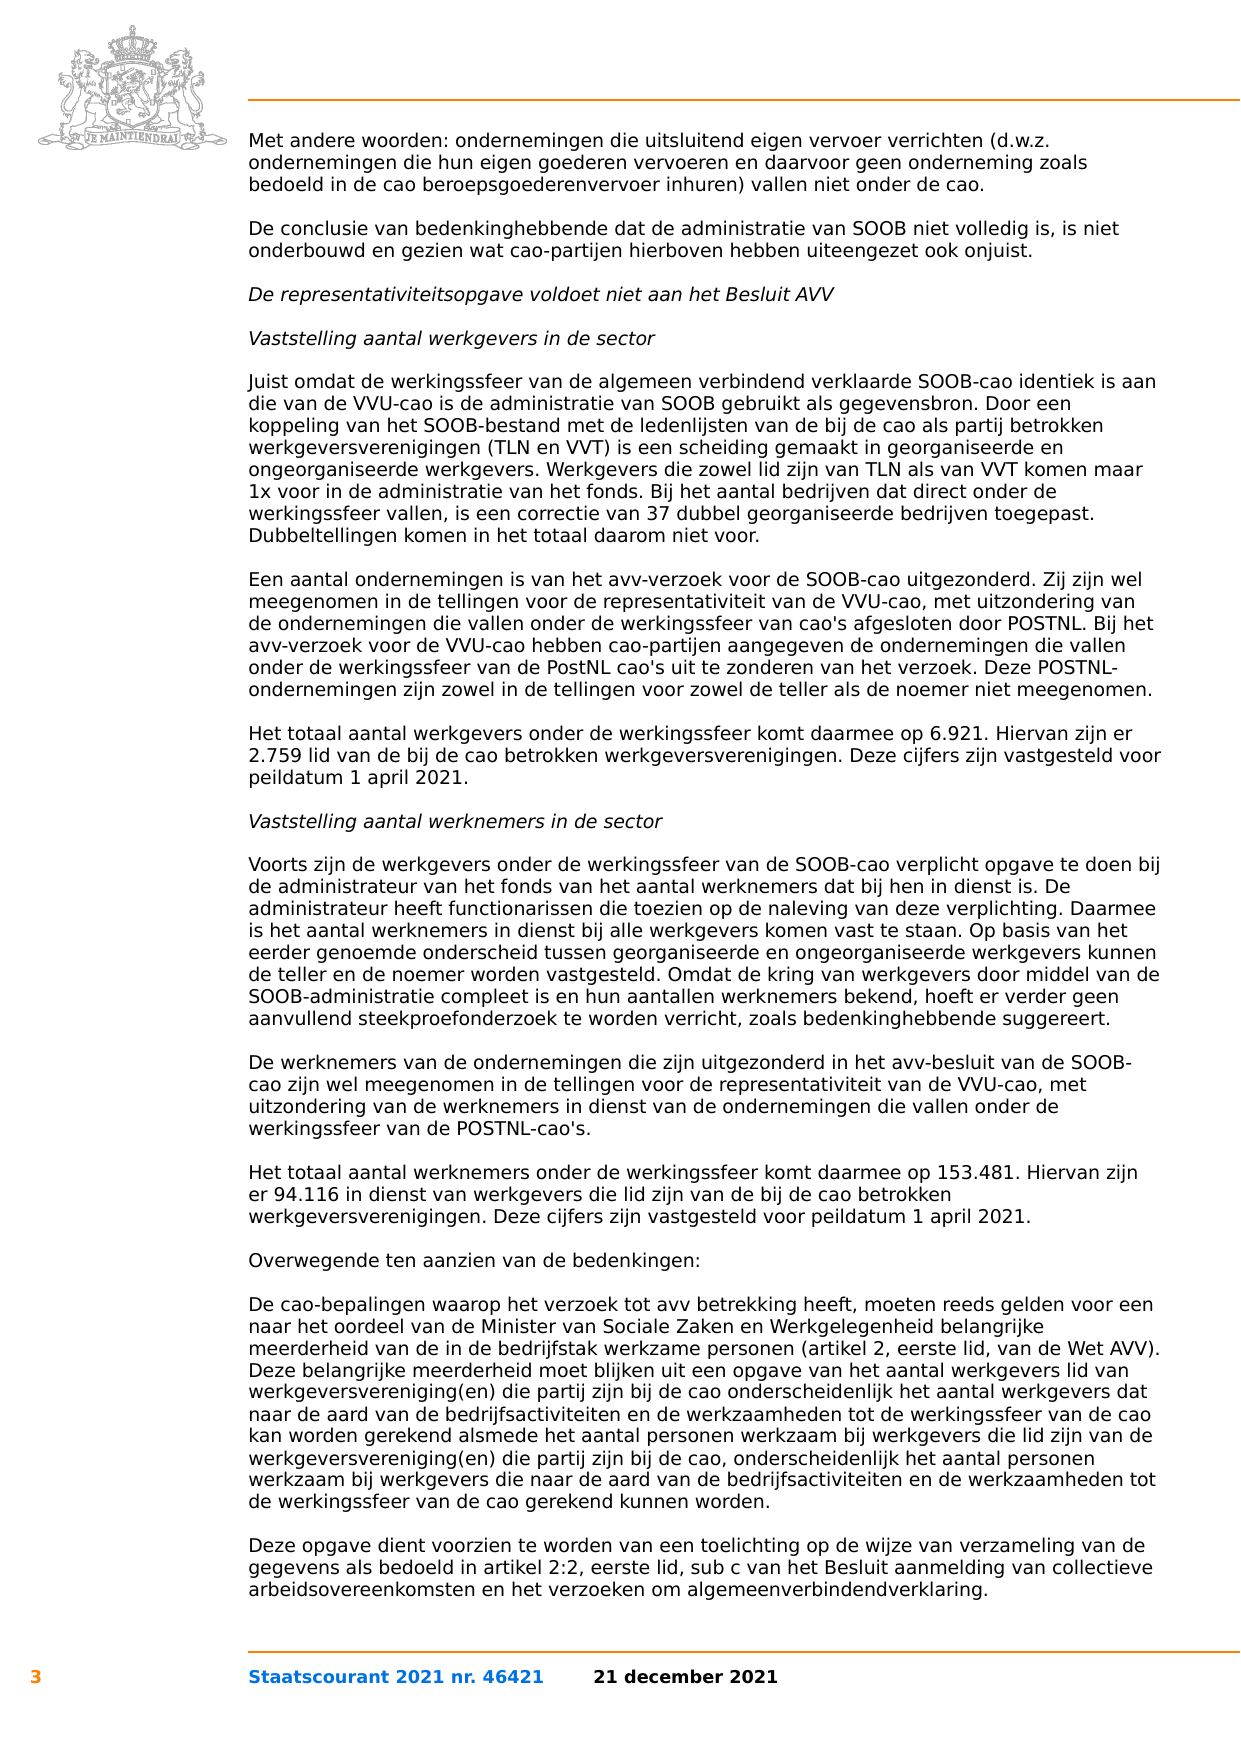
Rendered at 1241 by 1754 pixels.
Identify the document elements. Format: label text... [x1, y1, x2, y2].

text Overwegende ten aanzien van de bedenkingen: [248, 1250, 1163, 1272]
subtitle Vaststelling aantal werkgevers in de sector [248, 327, 1163, 349]
picture [38, 25, 227, 150]
text Een aantal ondernemingen is van het avv-verzoek voor de SOOB-cao uitgezonderd. Zij zijn wel meegenomen in de tellingen voor de representativiteit van de VVU-cao, met uitzondering van de ondernemingen die vallen onder de werkingssfeer van cao's afgesloten door POSTNL. Bij het avv-verzoek voor de VVU-cao hebben cao-partijen aangegeven de ondernemingen die vallen onder de werkingssfeer van de PostNL cao's uit te zonderen van het verzoek. Deze POSTNL-ondernemingen zijn zowel in de tellingen voor zowel de teller als de noemer niet meegenomen. [248, 569, 1163, 701]
text Juist omdat de werkingssfeer van de algemeen verbindend verklaarde SOOB-cao identiek is aan die van de VVU-cao is de administratie van SOOB gebruikt als gegevensbron. Door een koppeling van het SOOB-bestand met de ledenlijsten van de bij de cao als partij betrokken werkgeversverenigingen (TLN en VVT) is een scheiding gemaakt in georganiseerde en ongeorganiseerde werkgevers. Werkgevers die zowel lid zijn van TLN als van VVT komen maar 1x voor in de administratie van het fonds. Bij het aantal bedrijven dat direct onder de werkingssfeer vallen, is een correctie van 37 dubbel georganiseerde bedrijven toegepast. Dubbeltellingen komen in het totaal daarom niet voor. [248, 371, 1163, 547]
subtitle De representativiteitsopgave voldoet niet aan het Besluit AVV [248, 283, 1163, 306]
text Deze opgave dient voorzien te worden van een toelichting op de wijze van verzameling van de gegevens als bedoeld in artikel 2:2, eerste lid, sub c van het Besluit aanmelding van collectieve arbeidsovereenkomsten en het verzoeken om algemeenverbindendverklaring. [248, 1535, 1163, 1601]
text Het totaal aantal werkgevers onder de werkingssfeer komt daarmee op 6.921. Hiervan zijn er 2.759 lid van de bij de cao betrokken werkgeversverenigingen. Deze cijfers zijn vastgesteld voor peildatum 1 april 2021. [248, 723, 1163, 789]
text Voorts zijn de werkgevers onder de werkingssfeer van de SOOB-cao verplicht opgave te doen bij de administrateur van het fonds van het aantal werknemers dat bij hen in dienst is. De administrateur heeft functionarissen die toezien op de naleving van deze verplichting. Daarmee is het aantal werknemers in dienst bij alle werkgevers komen vast te staan. Op basis van het eerder genoemde onderscheid tussen georganiseerde en ongeorganiseerde werkgevers kunnen de teller en de noemer worden vastgesteld. Omdat de kring van werkgevers door middel van de SOOB-administratie compleet is en hun aantallen werknemers bekend, hoeft er verder geen aanvullend steekproefonderzoek te worden verricht, zoals bedenkinghebbende suggereert. [248, 854, 1163, 1030]
text De cao-bepalingen waarop het verzoek tot avv betrekking heeft, moeten reeds gelden voor een naar het oordeel van de Minister van Sociale Zaken en Werkgelegenheid belangrijke meerderheid van de in de bedrijfstak werkzame personen (artikel 2, eerste lid, van de Wet AVV). Deze belangrijke meerderheid moet blijken uit een opgave van het aantal werkgevers lid van werkgeversvereniging(en) die partij zijn bij de cao onderscheidenlijk het aantal werkgevers dat naar de aard van de bedrijfsactiviteiten en de werkzaamheden tot de werkingssfeer van de cao kan worden gerekend alsmede het aantal personen werkzaam bij werkgevers die lid zijn van de werkgeversvereniging(en) die partij zijn bij de cao, onderscheidenlijk het aantal personen werkzaam bij werkgevers die naar de aard van de bedrijfsactiviteiten en de werkzaamheden tot de werkingssfeer van de cao gerekend kunnen worden. [248, 1293, 1163, 1513]
text Met andere woorden: ondernemingen die uitsluitend eigen vervoer verrichten (d.w.z. ondernemingen die hun eigen goederen vervoeren en daarvoor geen onderneming zoals bedoeld in de cao beroepsgoederenvervoer inhuren) vallen niet onder de cao. [248, 130, 1163, 196]
text De conclusie van bedenkinghebbende dat de administratie van SOOB niet volledig is, is niet onderbouwd en gezien wat cao-partijen hierboven hebben uiteengezet ook onjuist. [248, 218, 1163, 262]
subtitle Vaststelling aantal werknemers in de sector [248, 811, 1163, 832]
text Het totaal aantal werknemers onder de werkingssfeer komt daarmee op 153.481. Hiervan zijn er 94.116 in dienst van werkgevers die lid zijn van de bij de cao betrokken werkgeversverenigingen. Deze cijfers zijn vastgesteld voor peildatum 1 april 2021. [248, 1162, 1163, 1228]
text De werknemers van de ondernemingen die zijn uitgezonderd in het avv-besluit van de SOOB-cao zijn wel meegenomen in de tellingen voor de representativiteit van de VVU-cao, met uitzondering van de werknemers in dienst van de ondernemingen die vallen onder de werkingssfeer van de POSTNL-cao's. [248, 1052, 1163, 1140]
